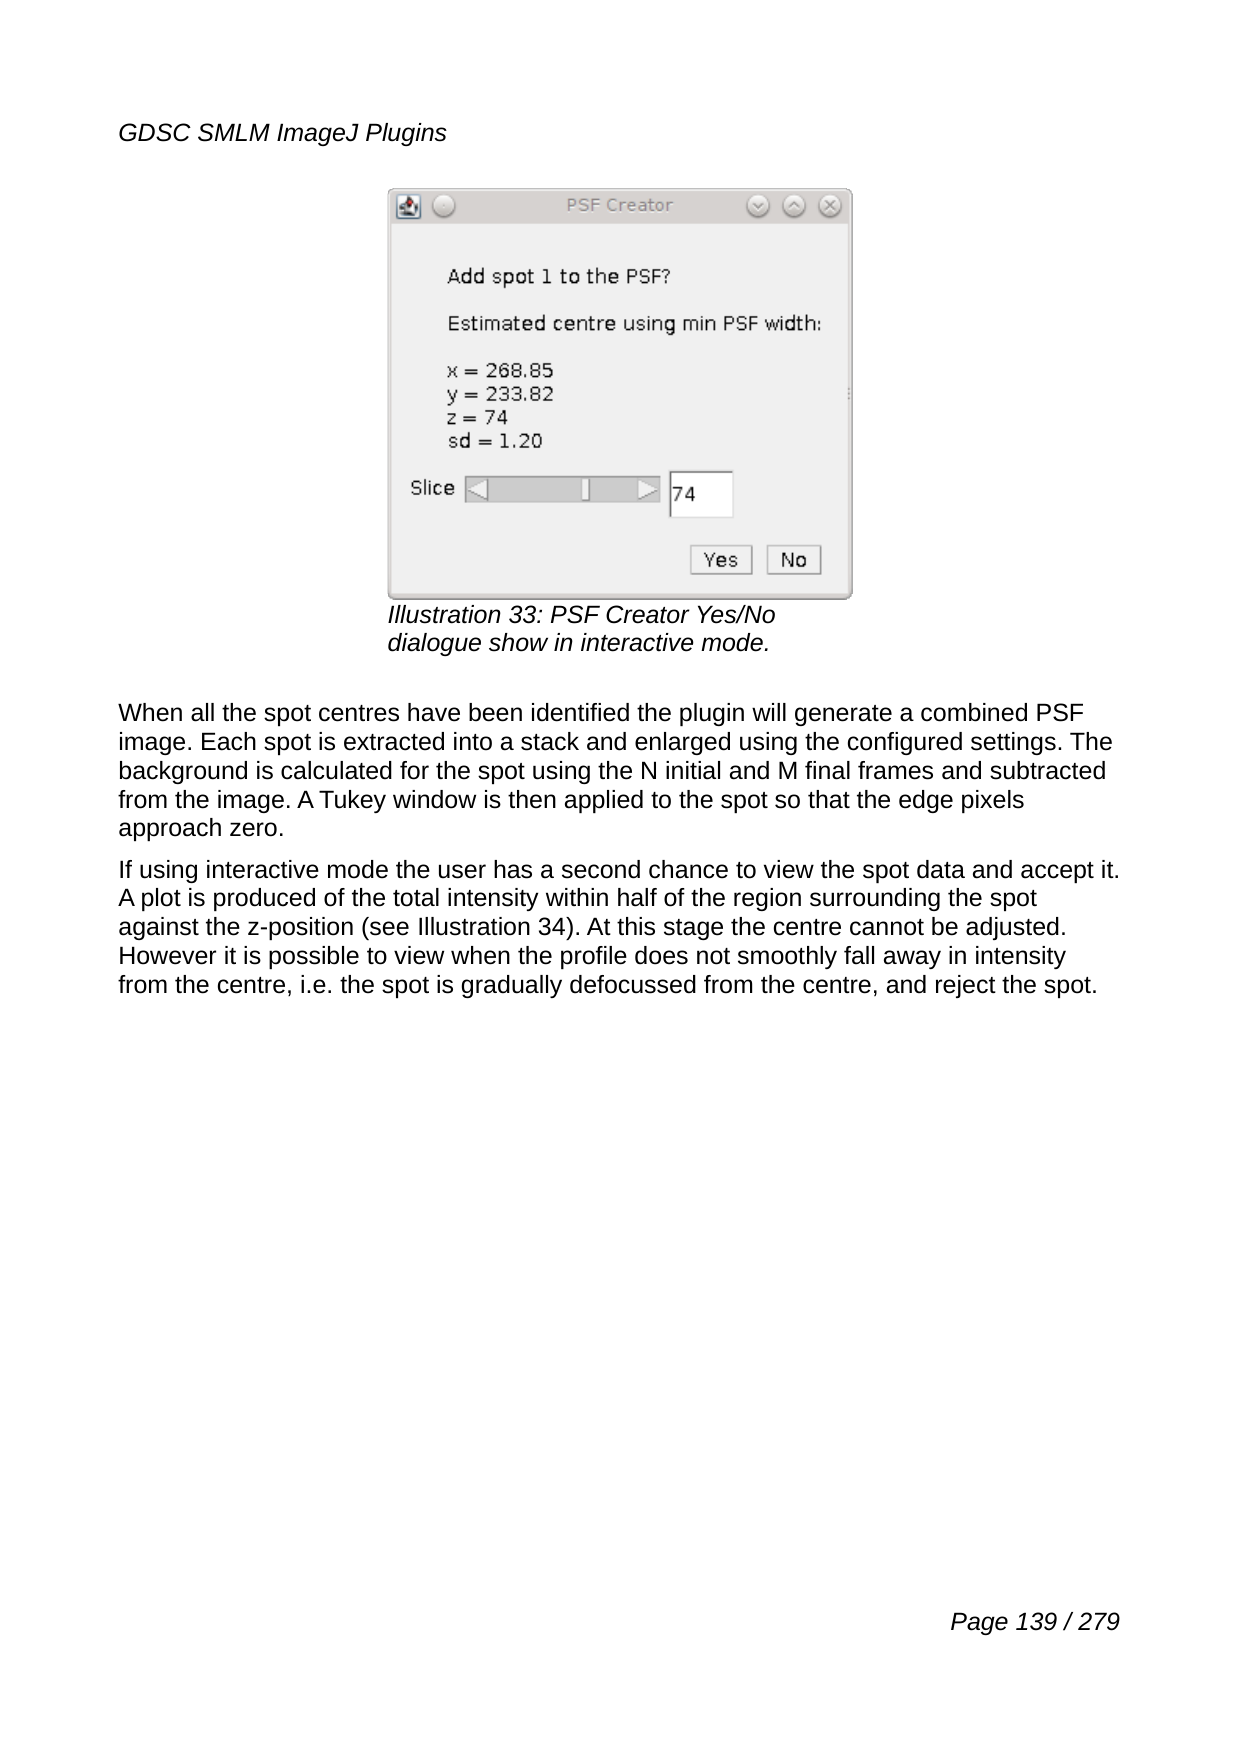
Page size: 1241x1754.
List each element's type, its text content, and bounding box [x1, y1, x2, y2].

picture [387, 188, 853, 600]
text When all the spot centres have been identified the plugin will generate a combined PSF image. Each spot is extracted into a stack and enlarged using the configured settings. The background is calculated for the spot using the N initial and M final frames and subtracted from the image. A Tukey window is then applied to the spot so that the edge pixels approach zero. [118, 698, 1122, 842]
text Illustration 33: PSF Creator Yes/No dialogue show in interactive mode. [387, 600, 853, 657]
text If using interactive mode the user has a second chance to view the spot data and accept it. A plot is produced of the total intensity within half of the region surrounding the spot against the z-position (see Illustration 34). At this stage the centre cannot be adjusted. However it is possible to view when the profile does not smoothly fall away in intensity from the centre, i.e. the spot is gradually defocussed from the centre, and reject the spot. [118, 854, 1122, 998]
